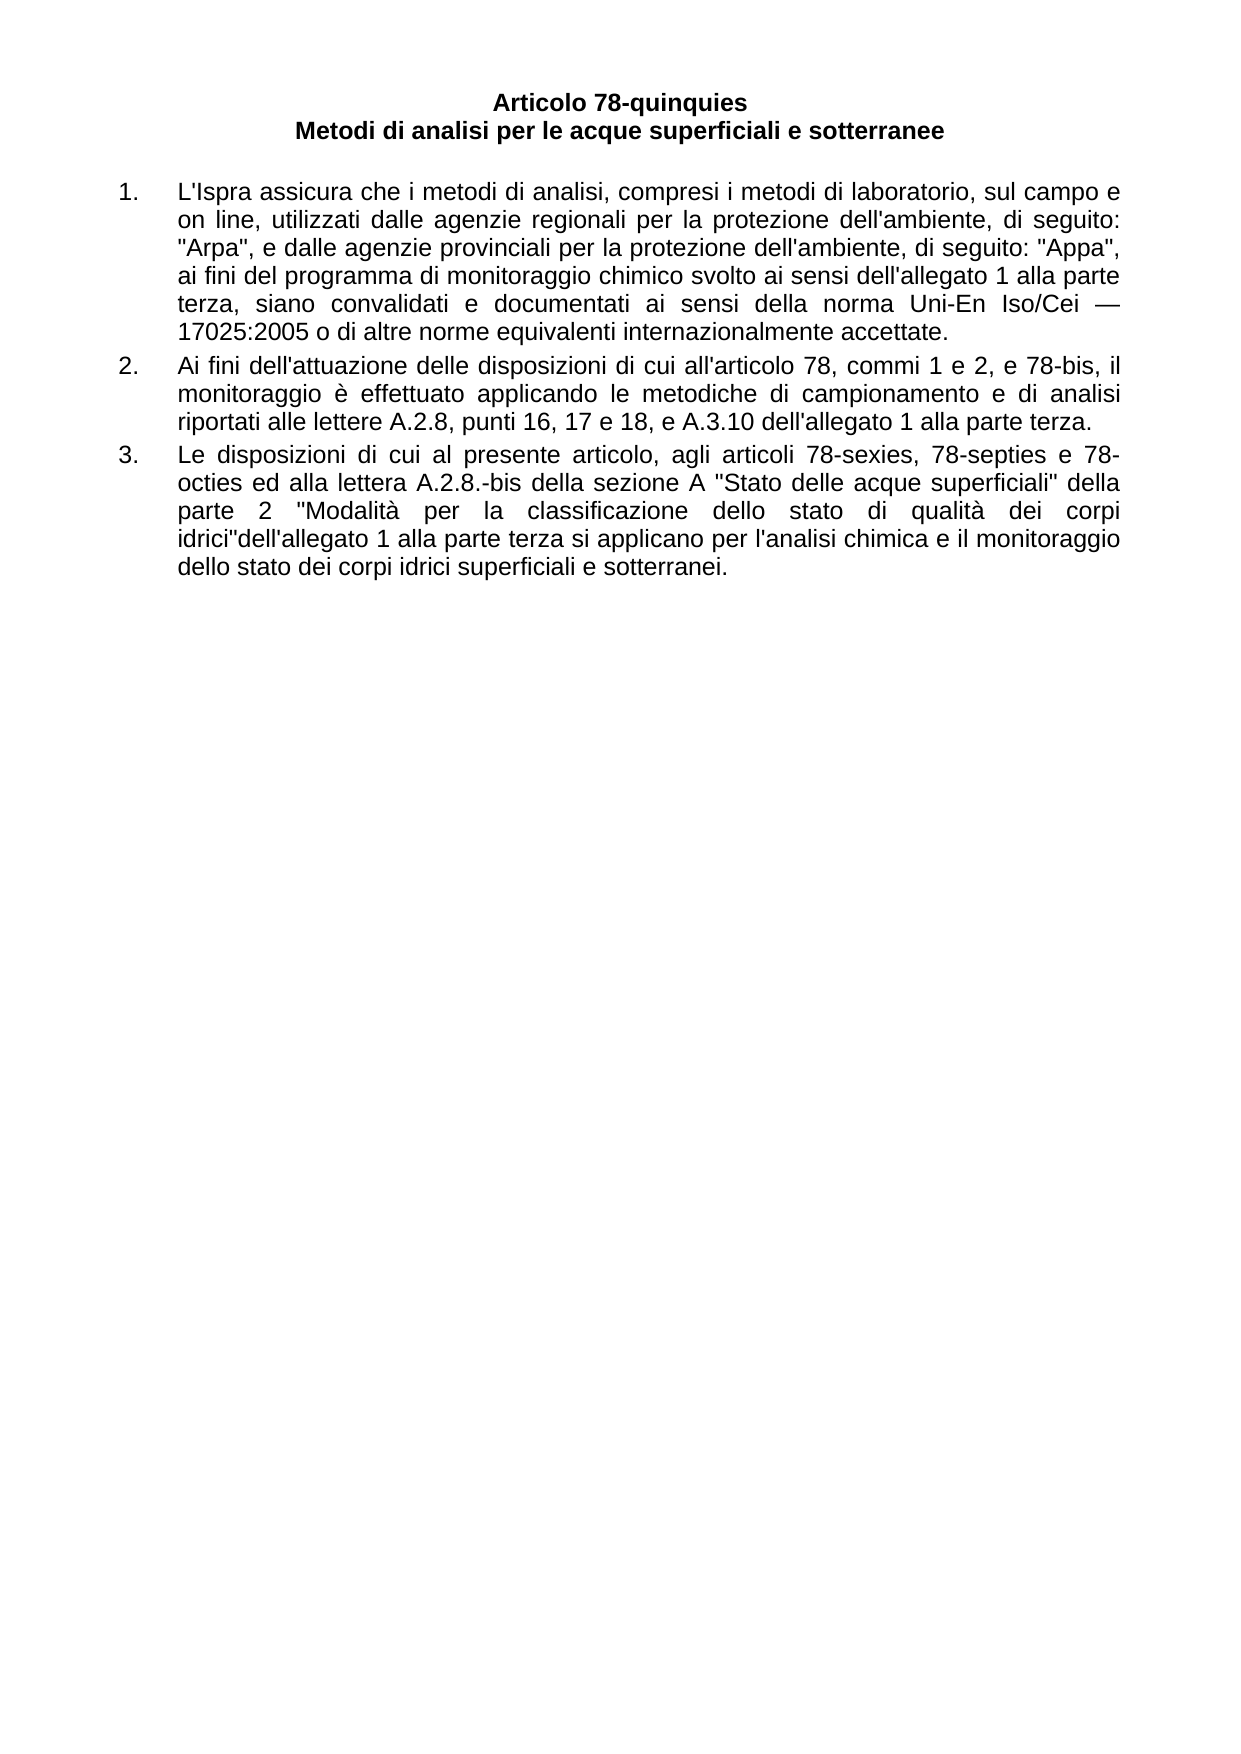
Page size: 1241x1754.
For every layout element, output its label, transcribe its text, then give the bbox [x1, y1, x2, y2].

text 2. Ai fini dell'attuazione delle disposizioni di cui all'articolo 78, commi 1 e 2, e 78-bis, il monitoraggio è effettuato applicando le metodiche di campionamento e di analisi riportati alle lettere A.2.8, punti 16, 17 e 18, e A.3.10 dell'allegato 1 alla parte terza. [118, 352, 1122, 435]
subtitle Articolo 78-quinquies Metodi di analisi per le acque superficiali e sotterranee [118, 88, 1122, 144]
text 3. Le disposizioni di cui al presente articolo, agli articoli 78-sexies, 78-septies e 78-octies ed alla lettera A.2.8.-bis della sezione A "Stato delle acque superficiali" della parte 2 "Modalità per la classificazione dello stato di qualità dei corpi idrici"dell'allegato 1 alla parte terza si applicano per l'analisi chimica e il monitoraggio dello stato dei corpi idrici superficiali e sotterranei. [118, 441, 1122, 581]
text 1. L'Ispra assicura che i metodi di analisi, compresi i metodi di laboratorio, sul campo e on line, utilizzati dalle agenzie regionali per la protezione dell'ambiente, di seguito: "Arpa", e dalle agenzie provinciali per la protezione dell'ambiente, di seguito: "Appa", ai fini del programma di monitoraggio chimico svolto ai sensi dell'allegato 1 alla parte terza, siano convalidati e documentati ai sensi della norma Uni-En Iso/Cei — 17025:2005 o di altre norme equivalenti internazionalmente accettate. [118, 178, 1122, 346]
